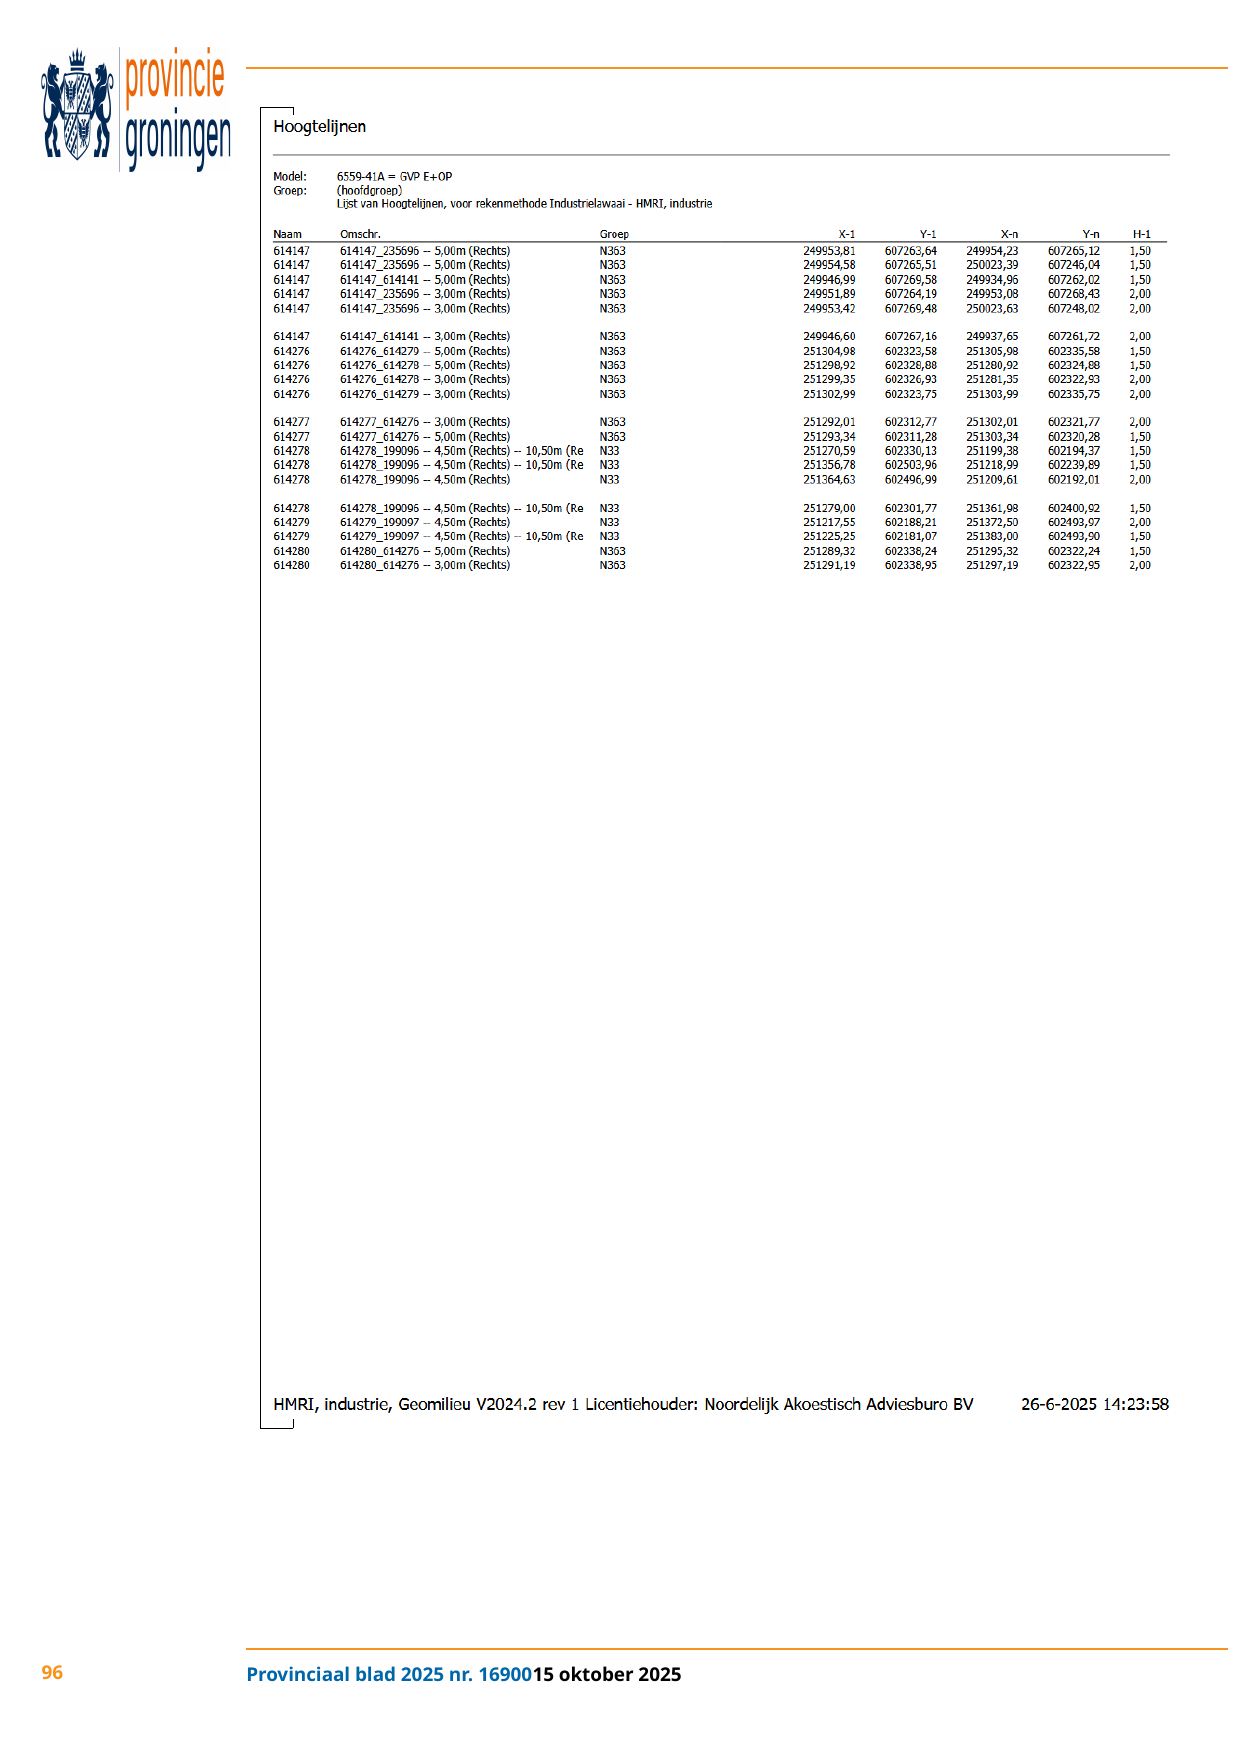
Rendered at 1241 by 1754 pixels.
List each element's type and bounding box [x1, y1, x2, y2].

picture [268, 115, 1173, 1419]
picture [41, 47, 231, 172]
